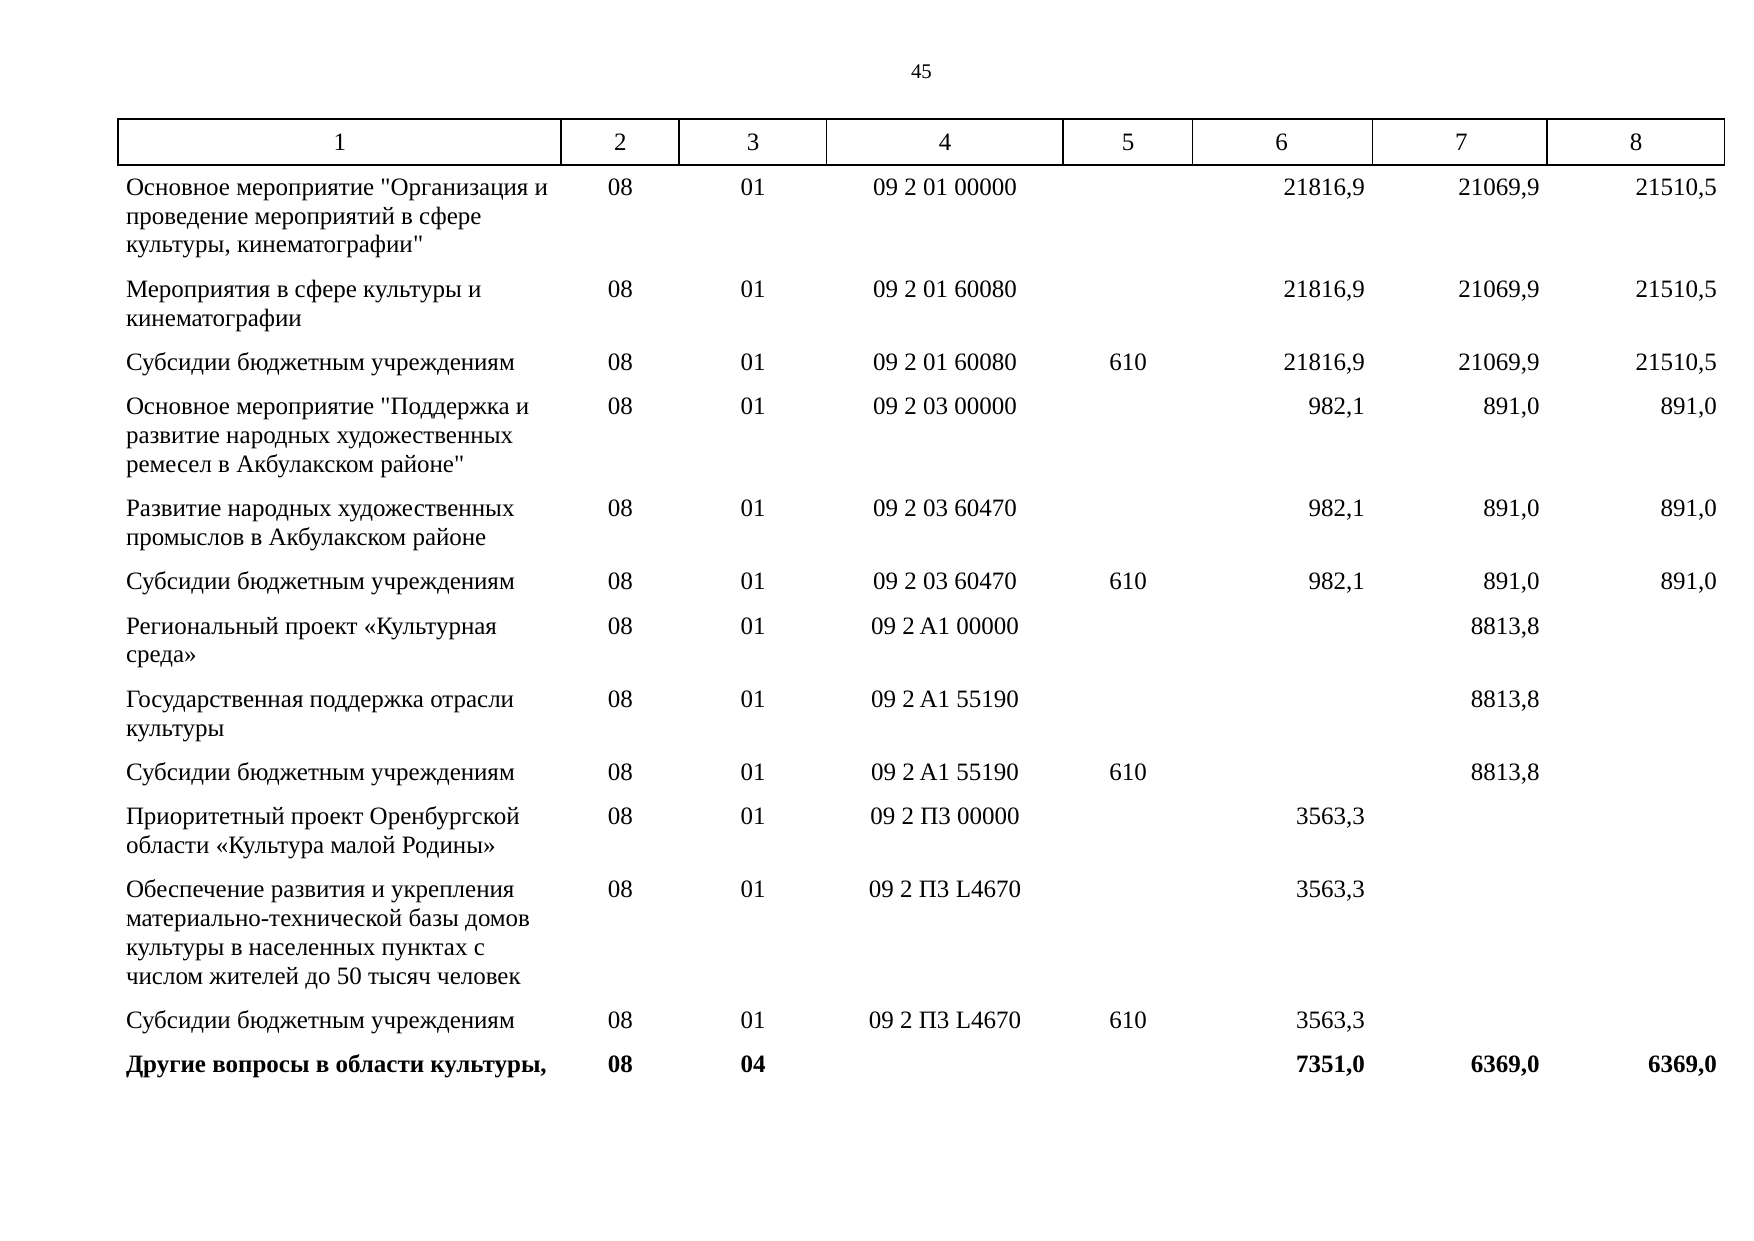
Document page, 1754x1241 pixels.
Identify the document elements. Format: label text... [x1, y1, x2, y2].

table_cell 01 [679, 997, 827, 1042]
table_cell Обеспечение развития и укрепления материально-технической базы домов культуры в населенных пунктах с числом жителей до 50 тысяч человек [118, 867, 561, 997]
table_cell Развитие народных художественных промыслов в Акбулакском районе [118, 485, 561, 558]
table_cell 01 [679, 559, 827, 603]
table_cell Мероприятия в сфере культуры и кинематографии [118, 266, 561, 339]
table_header [1373, 120, 1546, 164]
table_cell 09 2 A1 55190 [827, 676, 1063, 749]
table_cell 6369,0 [1547, 1042, 1724, 1086]
table_cell [1063, 384, 1193, 485]
table_cell [1547, 997, 1724, 1042]
table_cell 09 2 П3 L4670 [827, 997, 1063, 1042]
table_cell 891,0 [1547, 559, 1724, 603]
table_cell 01 [679, 867, 827, 997]
table_cell 08 [561, 339, 679, 383]
table_header 7 [1380, 128, 1542, 156]
table_cell 09 2 03 60470 [827, 559, 1063, 603]
table_cell 08 [561, 676, 679, 749]
table_cell 09 2 01 60080 [827, 339, 1063, 383]
table_cell [1063, 166, 1193, 266]
table_cell Другие вопросы в области культуры, [118, 1042, 561, 1086]
table_cell 982,1 [1193, 384, 1372, 485]
table_cell [1193, 749, 1372, 793]
table_cell Региональный проект «Культурная среда» [118, 603, 561, 676]
table_cell Приоритетный проект Оренбургской области «Культура малой Родины» [118, 794, 561, 867]
table_cell 08 [561, 485, 679, 558]
table_cell [827, 1042, 1063, 1086]
table_cell Субсидии бюджетным учреждениям [118, 749, 561, 793]
table_cell 01 [679, 166, 827, 266]
table_cell [1547, 794, 1724, 867]
table_cell 7351,0 [1193, 1042, 1372, 1086]
table_cell 01 [679, 384, 827, 485]
table_cell 891,0 [1372, 559, 1547, 603]
table_cell 21816,9 [1193, 166, 1372, 266]
table_cell Субсидии бюджетным учреждениям [118, 559, 561, 603]
table_cell 6369,0 [1372, 1042, 1547, 1086]
table_cell [1372, 867, 1547, 997]
table_cell 08 [561, 867, 679, 997]
table_cell 21510,5 [1547, 266, 1724, 339]
table_cell 09 2 П3 00000 [827, 794, 1063, 867]
table_header [827, 120, 1062, 164]
table_cell 982,1 [1193, 559, 1372, 603]
table_cell [1063, 867, 1193, 997]
table_cell 21510,5 [1547, 166, 1724, 266]
table_cell 08 [561, 166, 679, 266]
table_header 4 [835, 128, 1055, 156]
table_cell 891,0 [1372, 485, 1547, 558]
table_cell 8813,8 [1372, 676, 1547, 749]
table_cell 08 [561, 1042, 679, 1086]
table_cell 01 [679, 485, 827, 558]
table_cell 8813,8 [1372, 749, 1547, 793]
table_header [562, 120, 678, 164]
table_cell 01 [679, 676, 827, 749]
table_header [1064, 120, 1192, 164]
table_cell 891,0 [1547, 384, 1724, 485]
table_cell 08 [561, 266, 679, 339]
table_cell 610 [1063, 749, 1193, 793]
table_cell 04 [679, 1042, 827, 1086]
table_cell [1547, 603, 1724, 676]
table_cell [1063, 794, 1193, 867]
table_cell 610 [1063, 997, 1193, 1042]
table_header [1193, 120, 1372, 164]
table_cell 08 [561, 384, 679, 485]
table_cell 3563,3 [1193, 997, 1372, 1042]
table_cell 01 [679, 794, 827, 867]
table_cell [1547, 867, 1724, 997]
table_cell 09 2 03 60470 [827, 485, 1063, 558]
table_cell Государственная поддержка отрасли культуры [118, 676, 561, 749]
table_cell [1063, 266, 1193, 339]
table_cell 8813,8 [1372, 603, 1547, 676]
table_cell [1063, 676, 1193, 749]
table_cell 01 [679, 749, 827, 793]
table_header [680, 120, 826, 164]
table_cell 21069,9 [1372, 339, 1547, 383]
table_header 5 [1071, 128, 1185, 156]
table_cell 08 [561, 749, 679, 793]
table_cell Основное мероприятие "Организация и проведение мероприятий в сфере культуры, кинематографии" [118, 166, 561, 266]
table_cell 08 [561, 997, 679, 1042]
table_cell [1372, 794, 1547, 867]
table_cell 08 [561, 559, 679, 603]
table_cell Субсидии бюджетным учреждениям [118, 997, 561, 1042]
table_cell 3563,3 [1193, 794, 1372, 867]
table_cell 09 2 01 00000 [827, 166, 1063, 266]
table_cell 21069,9 [1372, 166, 1547, 266]
table_header 2 [569, 128, 671, 156]
table_cell 610 [1063, 339, 1193, 383]
table_cell 09 2 03 00000 [827, 384, 1063, 485]
table_header [1548, 120, 1724, 164]
table_header 8 [1555, 128, 1716, 156]
table_cell 891,0 [1547, 485, 1724, 558]
table_cell 09 2 01 60080 [827, 266, 1063, 339]
table_cell [1063, 1042, 1193, 1086]
table_cell 09 2 A1 00000 [827, 603, 1063, 676]
table_cell [1193, 676, 1372, 749]
table_cell 891,0 [1372, 384, 1547, 485]
table_cell 982,1 [1193, 485, 1372, 558]
table_cell 01 [679, 339, 827, 383]
table_cell 08 [561, 794, 679, 867]
table_cell [1193, 603, 1372, 676]
table_cell [1547, 676, 1724, 749]
table_cell 21816,9 [1193, 266, 1372, 339]
table_cell 610 [1063, 559, 1193, 603]
table_cell 3563,3 [1193, 867, 1372, 997]
table_cell [1063, 485, 1193, 558]
table_header [119, 120, 560, 164]
table_header 3 [687, 128, 819, 156]
table_cell [1063, 603, 1193, 676]
table_cell 08 [561, 603, 679, 676]
table_cell [1547, 749, 1724, 793]
table_cell Субсидии бюджетным учреждениям [118, 339, 561, 383]
table_cell Основное мероприятие "Поддержка и развитие народных художественных ремесел в Акбулакском районе" [118, 384, 561, 485]
table_cell 21510,5 [1547, 339, 1724, 383]
table_cell 21816,9 [1193, 339, 1372, 383]
table_cell 21069,9 [1372, 266, 1547, 339]
table_cell 09 2 A1 55190 [827, 749, 1063, 793]
table_cell 01 [679, 603, 827, 676]
table_cell 01 [679, 266, 827, 339]
table_cell 09 2 П3 L4670 [827, 867, 1063, 997]
table_header 6 [1201, 128, 1362, 156]
table_cell [1372, 997, 1547, 1042]
table_header 1 [126, 128, 553, 156]
